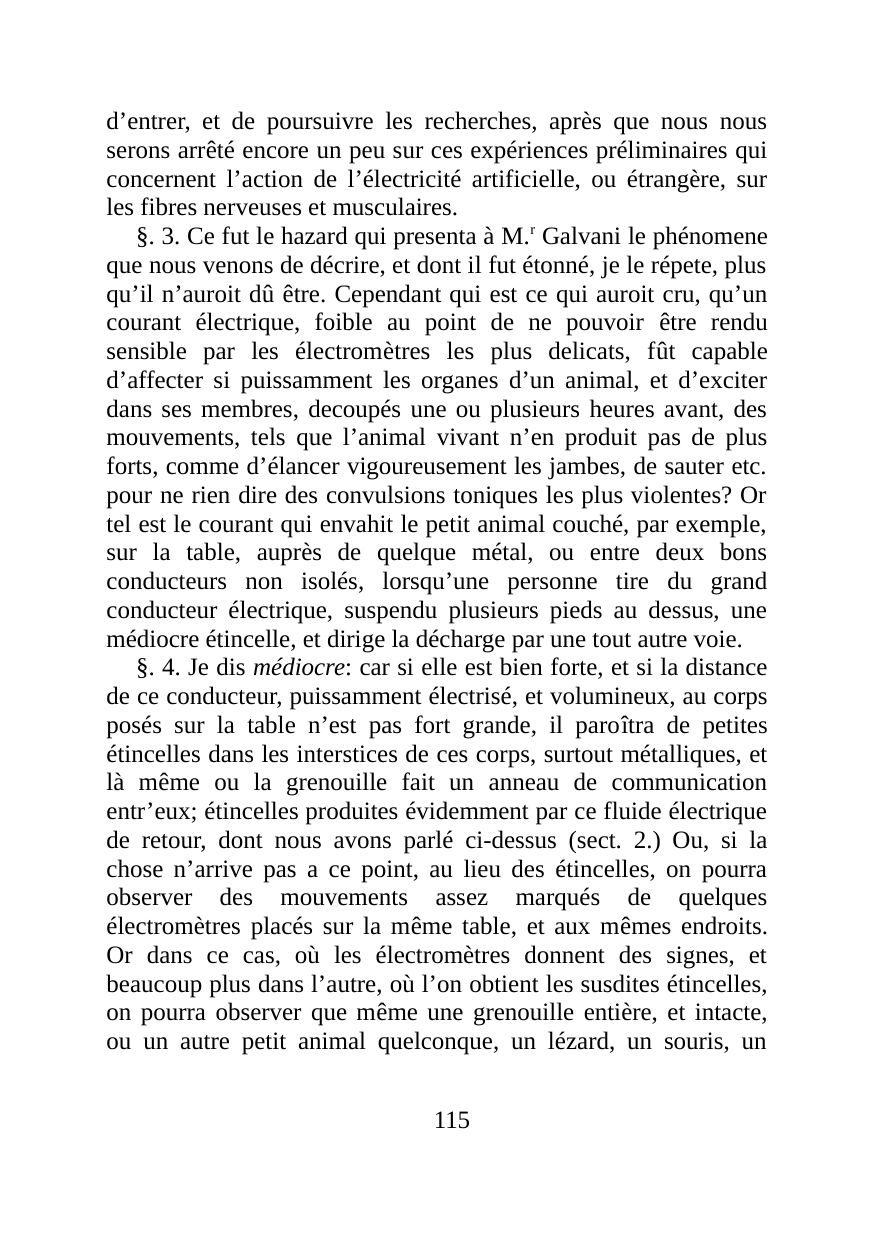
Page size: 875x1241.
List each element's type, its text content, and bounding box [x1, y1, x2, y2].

text d’entrer, et de poursuivre les recherches, après que nous nous serons arrêté encore un peu sur ces expériences préliminaires qui concernent l’action de l’électricité artificielle, ou étrangère, sur les fibres nerveuses et musculaires. [106, 106, 768, 221]
text §. 3. Ce fut le hazard qui presenta à M.r Galvani le phénomene que nous venons de décrire, et dont il fut étonné, je le répete, plus qu’il n’auroit dû être. Cependant qui est ce qui auroit cru, qu’un courant électrique, foible au point de ne pouvoir être rendu sensible par les électromètres les plus delicats, fût capable d’affecter si puissamment les organes d’un animal, et d’exciter dans ses membres, decoupés une ou plusieurs heures avant, des mouvements, tels que l’animal vivant n’en produit pas de plus forts, comme d’élancer vigoureusement les jambes, de sauter etc. pour ne rien dire des convulsions toniques les plus violentes? Or tel est le courant qui envahit le petit animal couché, par exemple, sur la table, auprès de quelque métal, ou entre deux bons conducteurs non isolés, lorsqu’une personne tire du grand conducteur électrique, suspendu plusieurs pieds au dessus, une médiocre étincelle, et dirige la décharge par une tout autre voie. [106, 221, 768, 652]
text §. 4. Je dis médiocre: car si elle est bien forte, et si la distance de ce conducteur, puissamment électrisé, et volumineux, au corps posés sur la table n’est pas fort grande, il paroîtra de petites étincelles dans les interstices de ces corps, surtout métalliques, et là même ou la grenouille fait un anneau de communication entr’eux; étincelles produites évidemment par ce fluide électrique de retour, dont nous avons parlé ci-dessus (sect. 2.) Ou, si la chose n’arrive pas a ce point, au lieu des étincelles, on pourra observer des mouvements assez marqués de quelques électromètres placés sur la même table, et aux mêmes endroits. Or dans ce cas, où les électromètres donnent des signes, et beaucoup plus dans l’autre, où l’on obtient les susdites étincelles, on pourra observer que même une grenouille entière, et intacte, ou un autre petit animal quelconque, un lézard, un souris, un [106, 652, 768, 1055]
